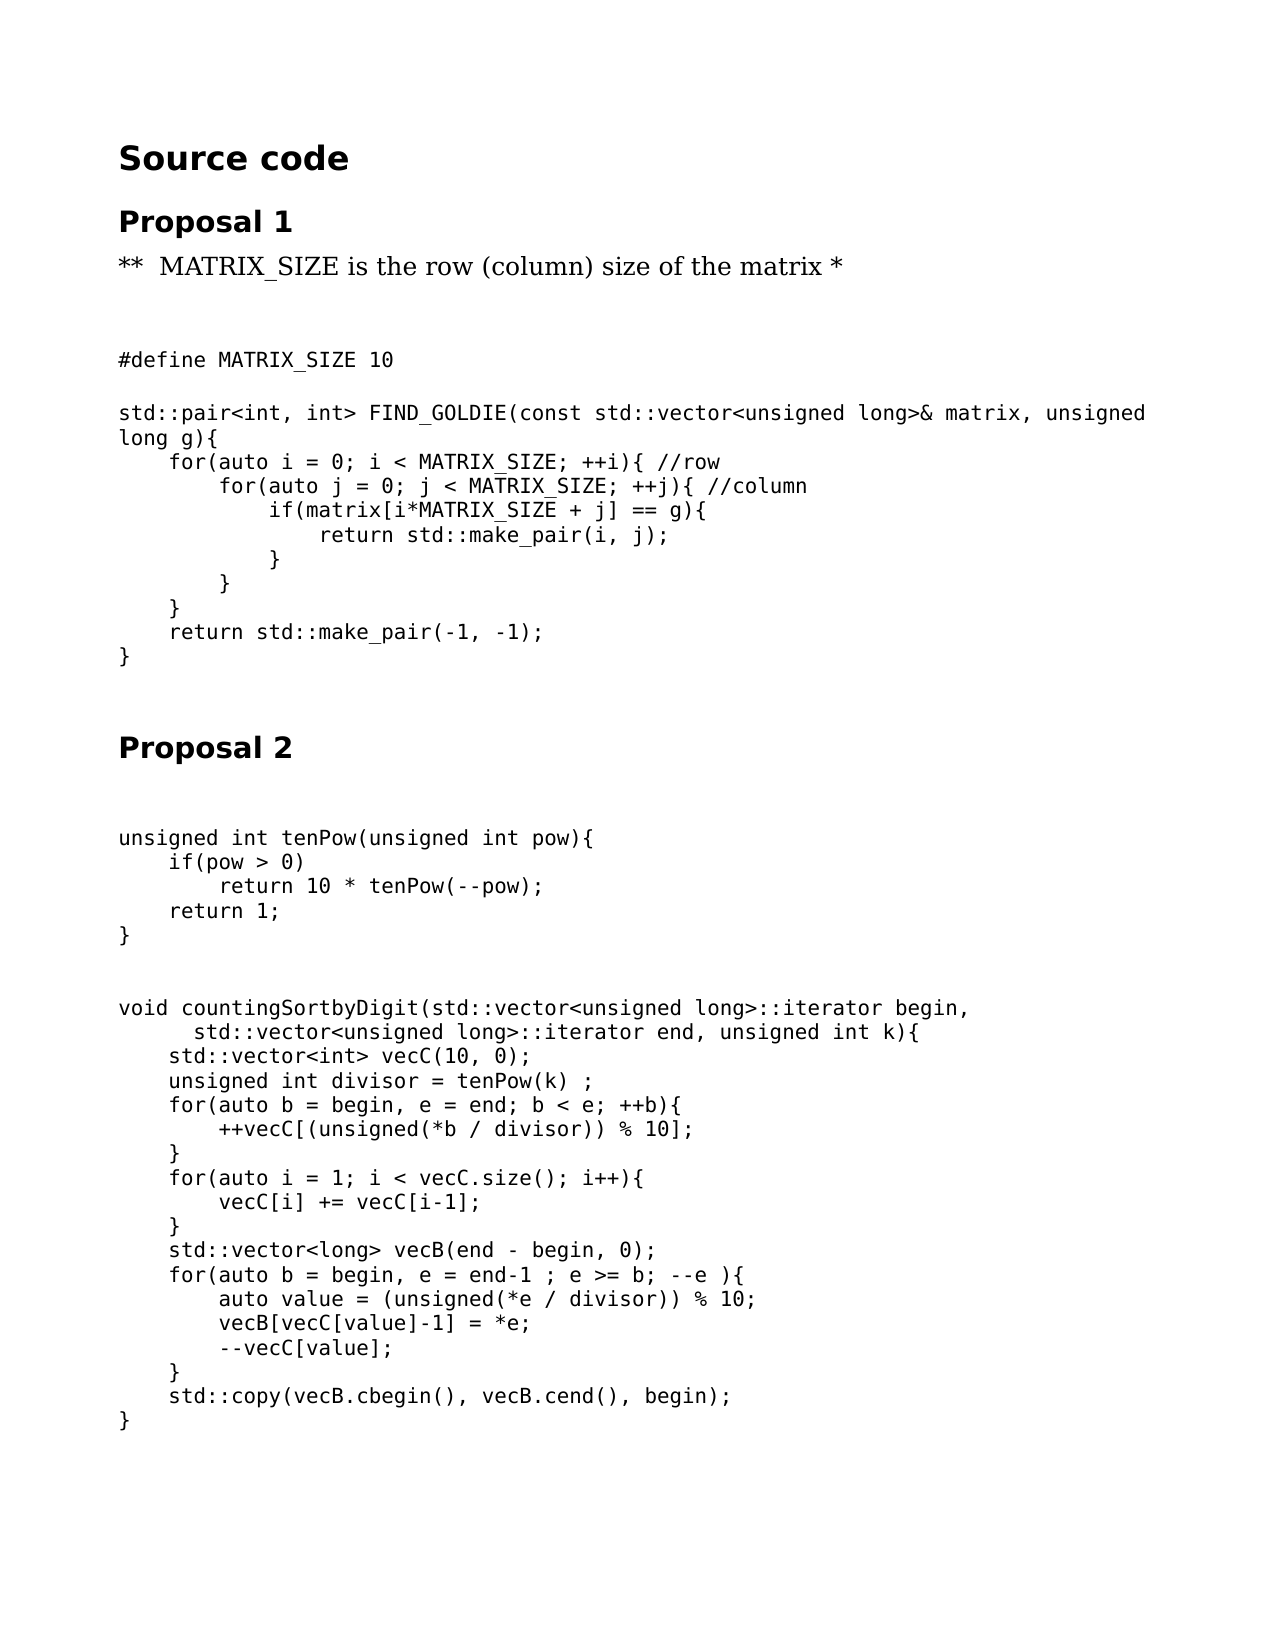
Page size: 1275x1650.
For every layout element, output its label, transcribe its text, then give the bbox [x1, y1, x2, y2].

text } [118, 1141, 1157, 1166]
text ** MATRIX_SIZE is the row (column) size of the matrix * [118, 252, 1157, 281]
text vecB[vecC[value]-1] = *e; [118, 1311, 1157, 1336]
text } [118, 923, 1157, 947]
text ++vecC[(unsigned(*b / divisor)) % 10]; [118, 1117, 1157, 1141]
text for(auto i = 1; i < vecC.size(); i++){ [118, 1166, 1157, 1190]
text vecC[i] += vecC[i-1]; [118, 1190, 1157, 1214]
text auto value = (unsigned(*e / divisor)) % 10; [118, 1287, 1157, 1311]
text } [118, 596, 1157, 620]
text if(matrix[i*MATRIX_SIZE + j] == g){ [118, 498, 1157, 523]
text } [118, 547, 1157, 571]
text std::vector<long> vecB(end - begin, 0); [118, 1238, 1157, 1263]
text std::copy(vecB.cbegin(), vecB.cend(), begin); [118, 1384, 1157, 1408]
text } [118, 571, 1157, 596]
subtitle Source code [118, 139, 1157, 178]
text for(auto b = begin, e = end-1 ; e >= b; --e ){ [118, 1263, 1157, 1287]
text } [118, 1360, 1157, 1384]
text for(auto j = 0; j < MATRIX_SIZE; ++j){ //column [118, 474, 1157, 498]
text return 10 * tenPow(--pow); [118, 874, 1157, 899]
text } [118, 1214, 1157, 1238]
text unsigned int tenPow(unsigned int pow){ [118, 826, 1157, 850]
text unsigned int divisor = tenPow(k) ; [118, 1069, 1157, 1093]
text for(auto i = 0; i < MATRIX_SIZE; ++i){ //row [118, 450, 1157, 474]
text std::pair<int, int> FIND_GOLDIE(const std::vector<unsigned long>& matrix, unsigned long g){ [118, 401, 1157, 450]
text #define MATRIX_SIZE 10 [118, 348, 1157, 372]
text } [118, 644, 1157, 668]
text for(auto b = begin, e = end; b < e; ++b){ [118, 1093, 1157, 1117]
text return std::make_pair(-1, -1); [118, 620, 1157, 644]
text if(pow > 0) [118, 850, 1157, 874]
subtitle Proposal 2 [118, 731, 1157, 765]
text return std::make_pair(i, j); [118, 523, 1157, 547]
text void countingSortbyDigit(std::vector<unsigned long>::iterator begin, std::vector<unsigned long>::iterator end, unsigned int k){ [118, 996, 1157, 1044]
text } [118, 1408, 1157, 1433]
text --vecC[value]; [118, 1336, 1157, 1360]
subtitle Proposal 1 [118, 205, 1157, 239]
text std::vector<int> vecC(10, 0); [118, 1044, 1157, 1069]
text return 1; [118, 899, 1157, 923]
